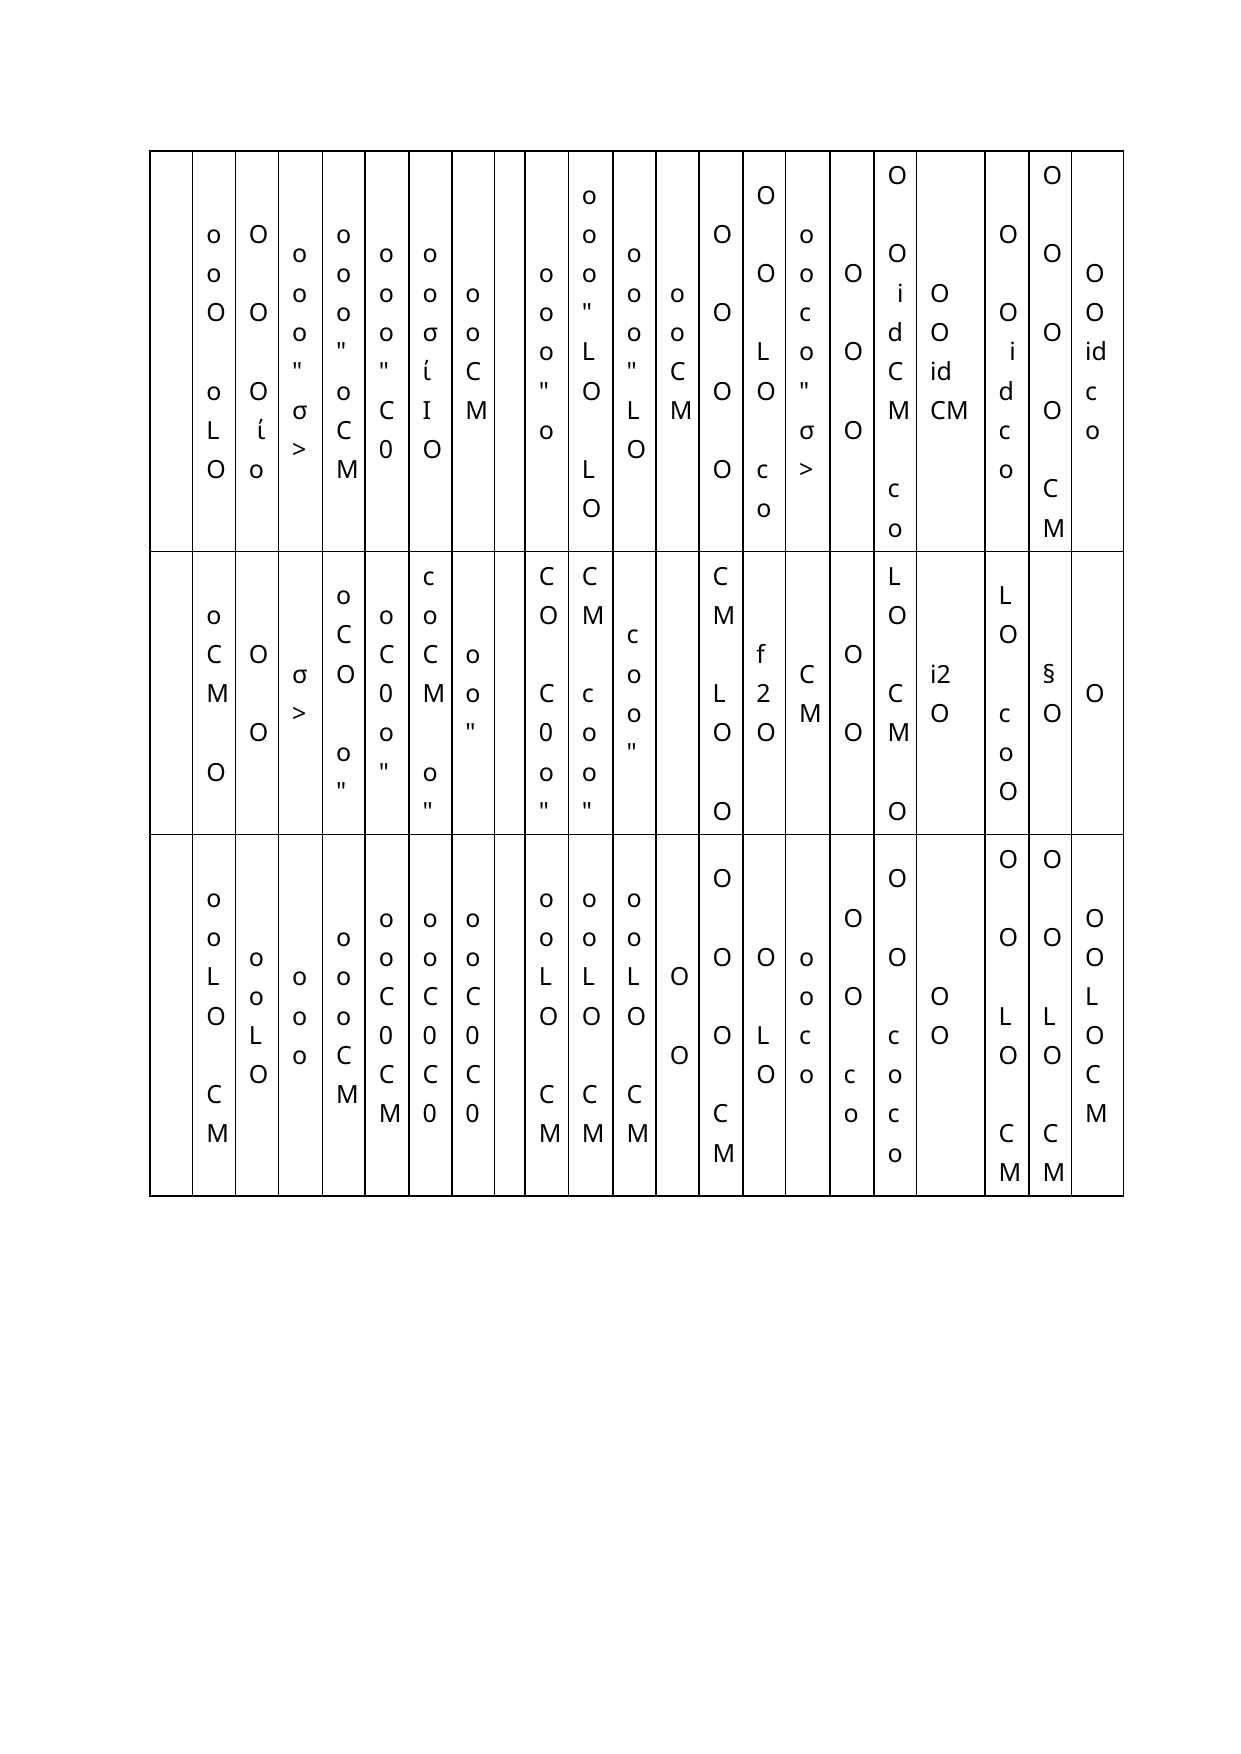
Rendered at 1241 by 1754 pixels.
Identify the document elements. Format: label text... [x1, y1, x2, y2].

table_cell [151, 152, 192, 551]
table_cell ο ο ο [279, 835, 322, 1195]
table_cell LO co O [986, 552, 1028, 834]
table_cell ο ο ο" C0 [366, 152, 408, 551]
table_cell ο ο ο" LO [614, 152, 655, 551]
table_cell ο ο CM [657, 152, 698, 551]
table_cell ο ο Ο ο LO [193, 152, 235, 551]
table_cell ο ο co" σ> [786, 152, 829, 551]
table_cell O O id co [1072, 152, 1123, 551]
table_cell O O O O CM [1030, 152, 1071, 551]
table_cell LO CM O [875, 552, 916, 834]
table_cell O [1072, 552, 1123, 834]
table_cell ο ο ο" ο CM [323, 152, 364, 551]
table_cell § O [1030, 552, 1071, 834]
table_cell ο ο σί ΙΟ [410, 152, 451, 551]
table_cell O O [831, 552, 873, 834]
table_cell ο ο C0 CM [366, 835, 408, 1195]
table_cell [151, 552, 192, 834]
table_cell Ο Ο [236, 552, 278, 834]
table_cell O O id CM [917, 152, 984, 551]
table_cell O O co co [875, 835, 916, 1195]
table_cell O LO [744, 835, 785, 1195]
table_cell [495, 152, 524, 551]
table_cell O O LO CM [1072, 835, 1123, 1195]
table_cell co ο" [614, 552, 655, 834]
table_cell O O co [831, 835, 873, 1195]
table_cell [151, 835, 192, 1195]
table_cell ο ο LO CM [614, 835, 655, 1195]
table_cell [495, 552, 524, 834]
table_cell O O O O [700, 152, 742, 551]
table_cell σ> [279, 552, 322, 834]
table_cell Ο Ο [657, 835, 698, 1195]
table_cell CO C0 ο" [526, 552, 568, 834]
table_cell O O id co [986, 152, 1028, 551]
table_cell ο ο ο CM [323, 835, 364, 1195]
table_cell [495, 835, 524, 1195]
table_cell ο ο LO CM [193, 835, 235, 1195]
table_cell O O O [831, 152, 873, 551]
table_cell ο ο ο" LO LO [569, 152, 612, 551]
table_cell i2 O [917, 552, 984, 834]
table_cell ο ο co [786, 835, 829, 1195]
table_cell ο CM Ο [193, 552, 235, 834]
table_cell [657, 552, 698, 834]
table_cell ο ο ο" ο [526, 152, 568, 551]
table_cell ο ο C0 C0 [453, 835, 494, 1195]
table_cell ο CO ο" [323, 552, 364, 834]
table_cell O Ο LO co [744, 152, 785, 551]
table_cell O O LO CM [986, 835, 1028, 1195]
table_cell ο ο LO [236, 835, 278, 1195]
table_cell co CM ο" [410, 552, 451, 834]
table_cell O O [917, 835, 984, 1195]
table_cell CM LO O [700, 552, 742, 834]
table_cell f2 O [744, 552, 785, 834]
table_cell CM [786, 552, 829, 834]
table_cell ο ο C0 C0 [410, 835, 451, 1195]
table_cell ο C0 ο" [366, 552, 408, 834]
table_cell ο ο CM [453, 152, 494, 551]
table_cell ο ο" [453, 552, 494, 834]
table_cell O O LO CM [1030, 835, 1071, 1195]
table_cell ο ο LO CM [526, 835, 568, 1195]
table_cell O O O CM [700, 835, 742, 1195]
table_cell ο ο ο" σ> [279, 152, 322, 551]
table_cell CM co ο" [569, 552, 612, 834]
table_cell Ο Ο Ο ίο [236, 152, 278, 551]
table_cell O O id CM co [875, 152, 916, 551]
table_cell ο ο LO CM [569, 835, 612, 1195]
